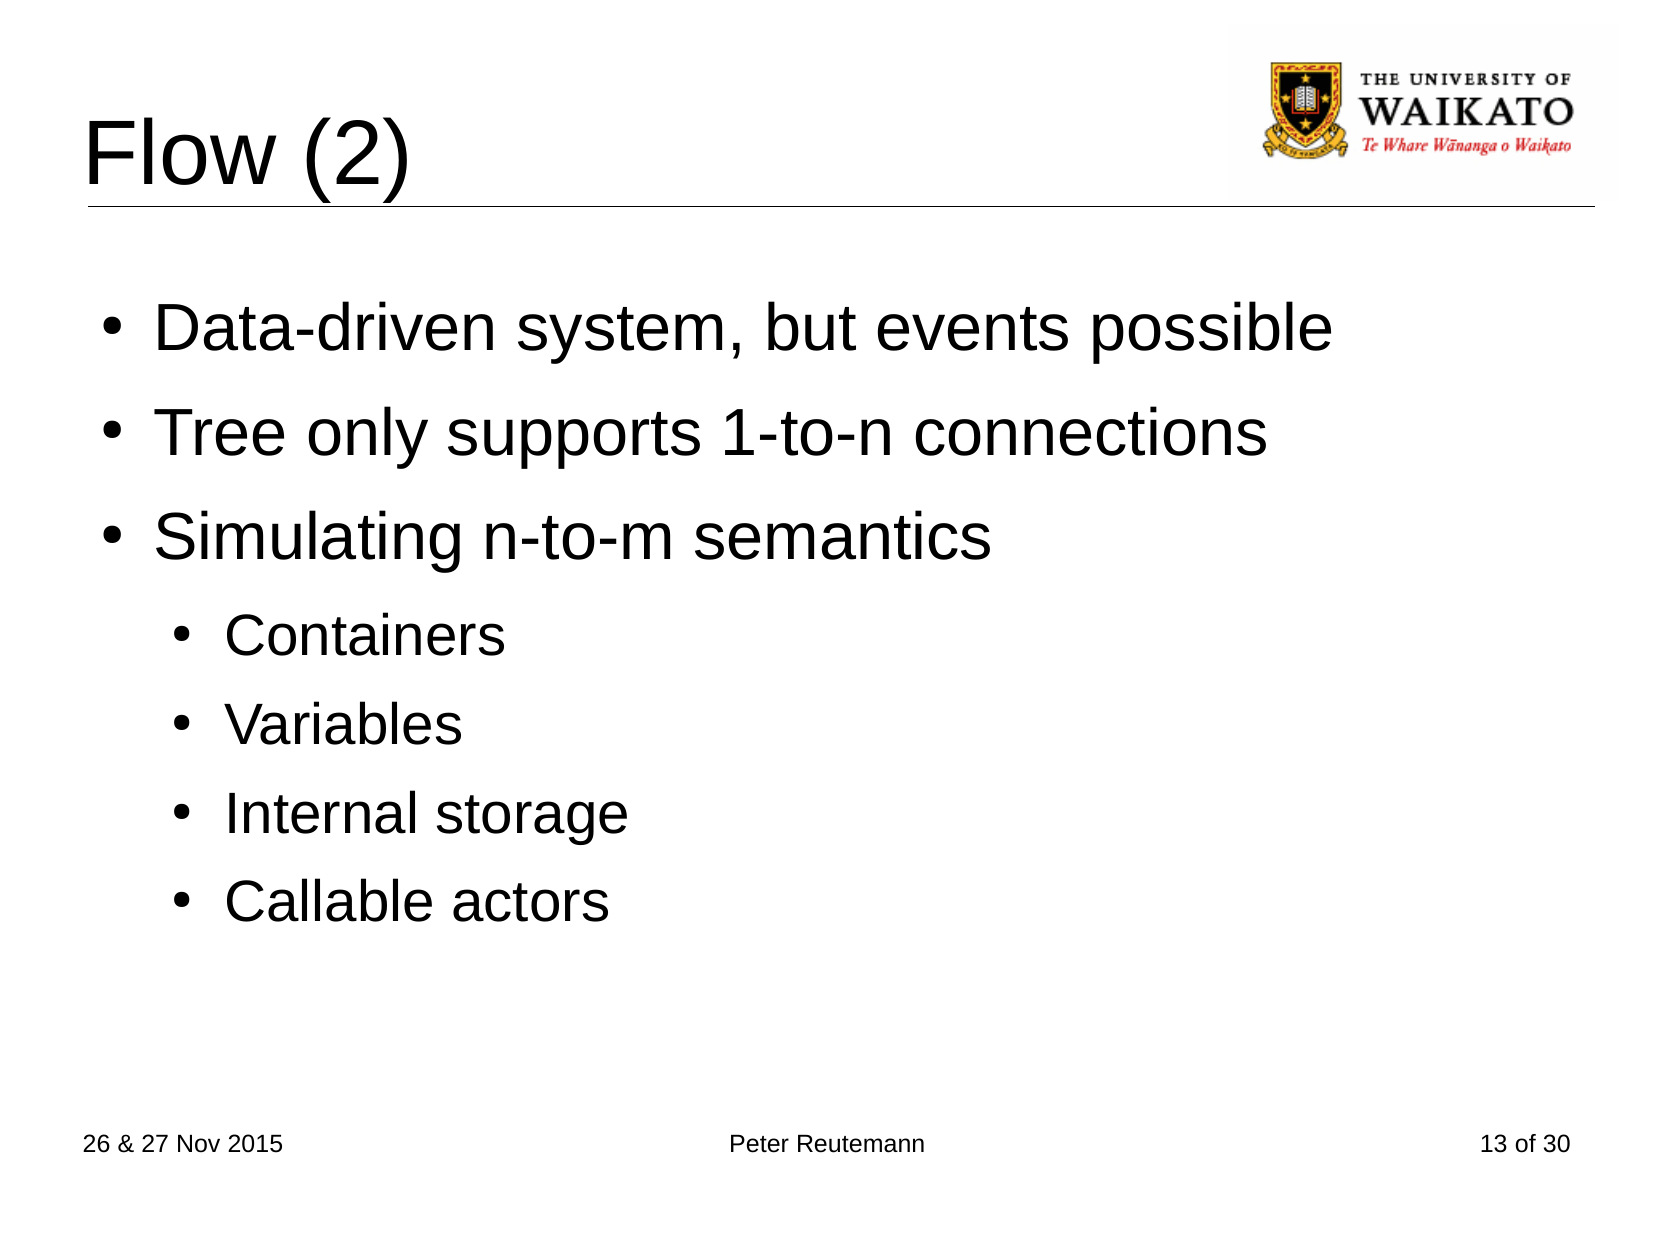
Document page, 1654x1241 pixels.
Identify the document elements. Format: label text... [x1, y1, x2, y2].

list Data-driven system, but events possible Tree only supports 1-to-n connections Simulating n-to-m semantics Containers Variables Internal storage Callable actors [82, 290, 1571, 1010]
title Flow (2) [82, 49, 1571, 257]
picture [1228, 24, 1619, 201]
